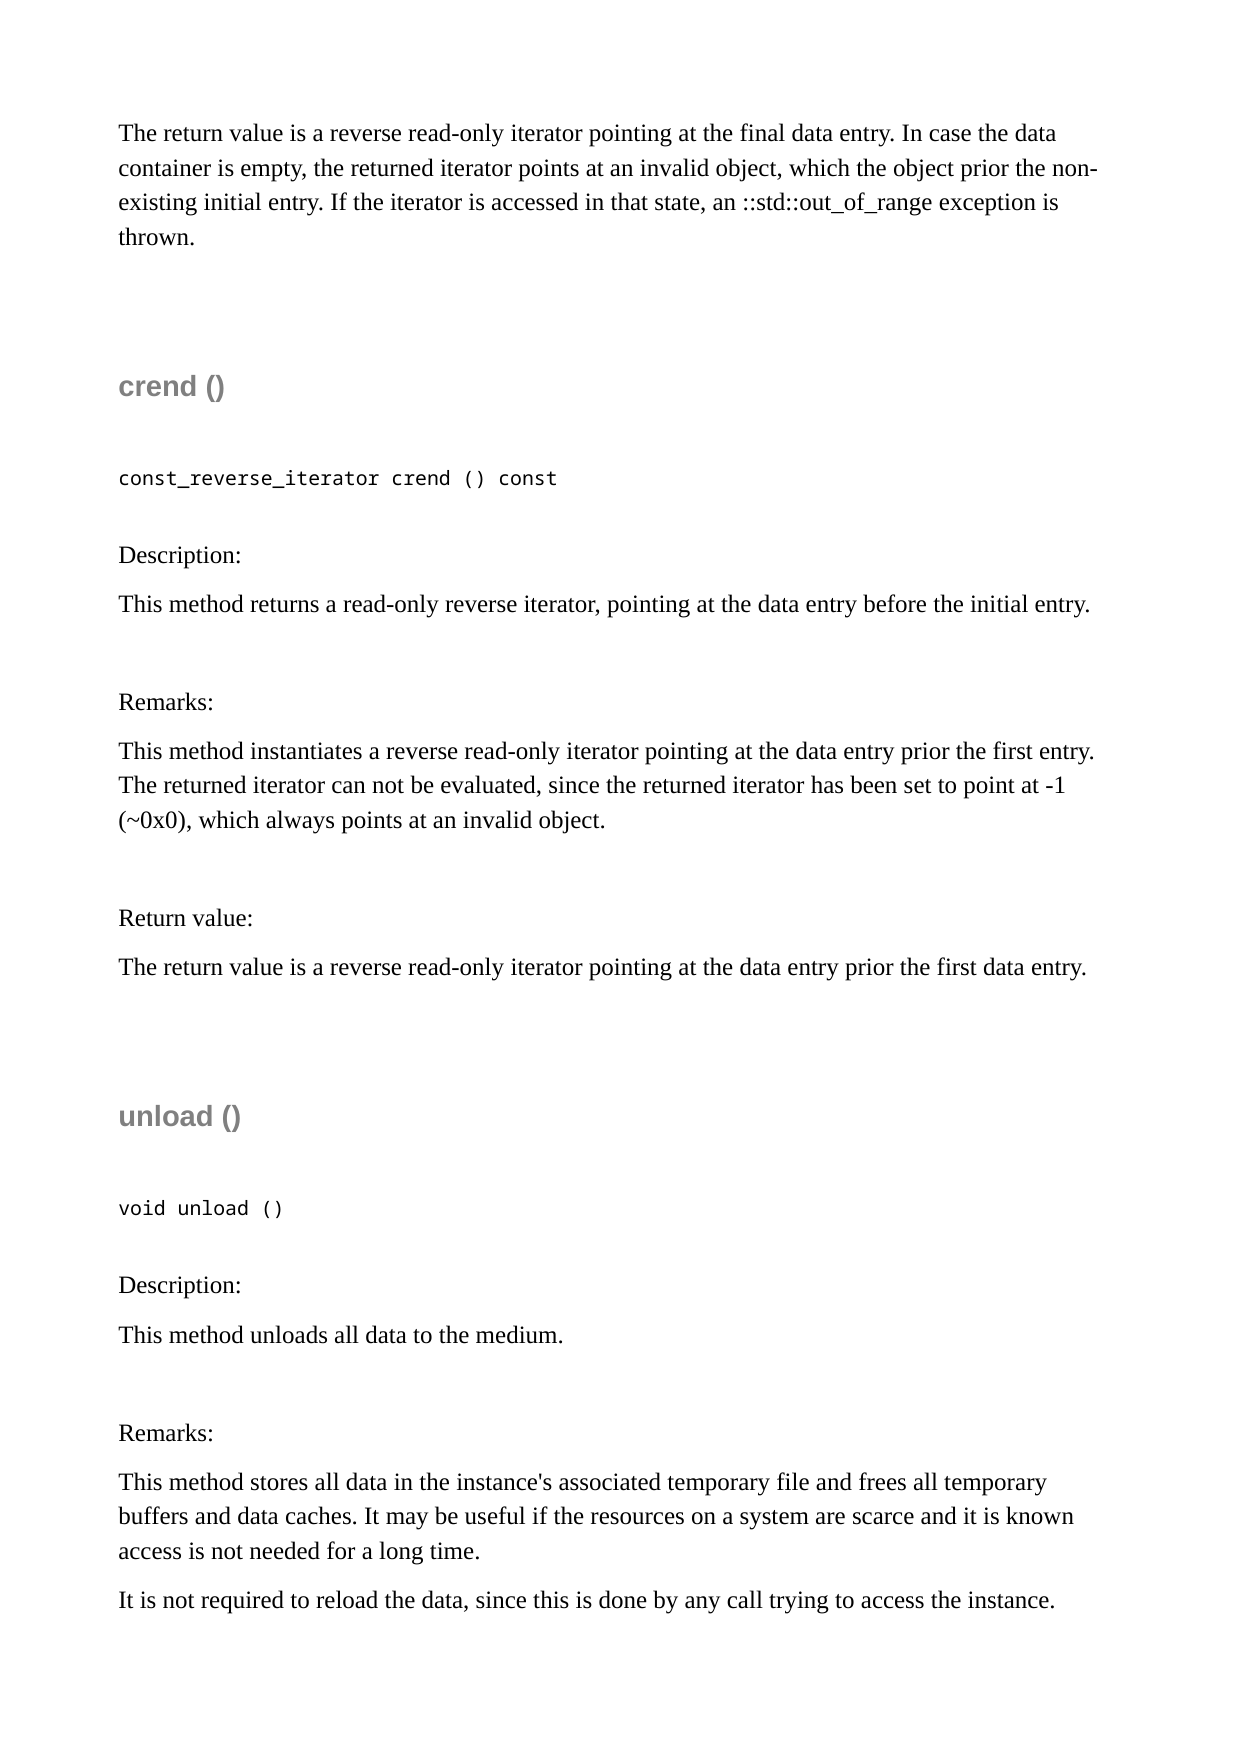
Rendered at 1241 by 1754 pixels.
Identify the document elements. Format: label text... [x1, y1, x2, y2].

text It is not required to reload the data, since this is done by any call trying to access the instance. [118, 1585, 1122, 1614]
text Return value: [118, 903, 1122, 932]
subtitle crend () [118, 369, 1122, 402]
text Remarks: [118, 687, 1122, 716]
text const_reverse_iterator crend () const [118, 464, 1122, 491]
text This method instantiates a reverse read-only iterator pointing at the data entry prior the first entry. The returned iterator can not be evaluated, since the returned iterator has been set to point at -1 (~0x0), which always points at an invalid object. [118, 736, 1122, 834]
text This method stores all data in the instance's associated temporary file and frees all temporary buffers and data caches. It may be useful if the resources on a system are scarce and it is known access is not needed for a long time. [118, 1467, 1122, 1564]
subtitle unload () [118, 1099, 1122, 1133]
text The return value is a reverse read-only iterator pointing at the data entry prior the first data entry. [118, 952, 1122, 981]
text This method unloads all data to the medium. [118, 1320, 1122, 1348]
text The return value is a reverse read-only iterator pointing at the final data entry. In case the data container is empty, the returned iterator points at an invalid object, which the object prior the non-existing initial entry. If the iterator is accessed in that state, an ::std::out_of_range exception is thrown. [118, 118, 1122, 250]
text Remarks: [118, 1418, 1122, 1447]
text void unload () [118, 1194, 1122, 1222]
text Description: [118, 1271, 1122, 1299]
text This method returns a read-only reverse iterator, pointing at the data entry before the initial entry. [118, 589, 1122, 618]
text Description: [118, 540, 1122, 569]
